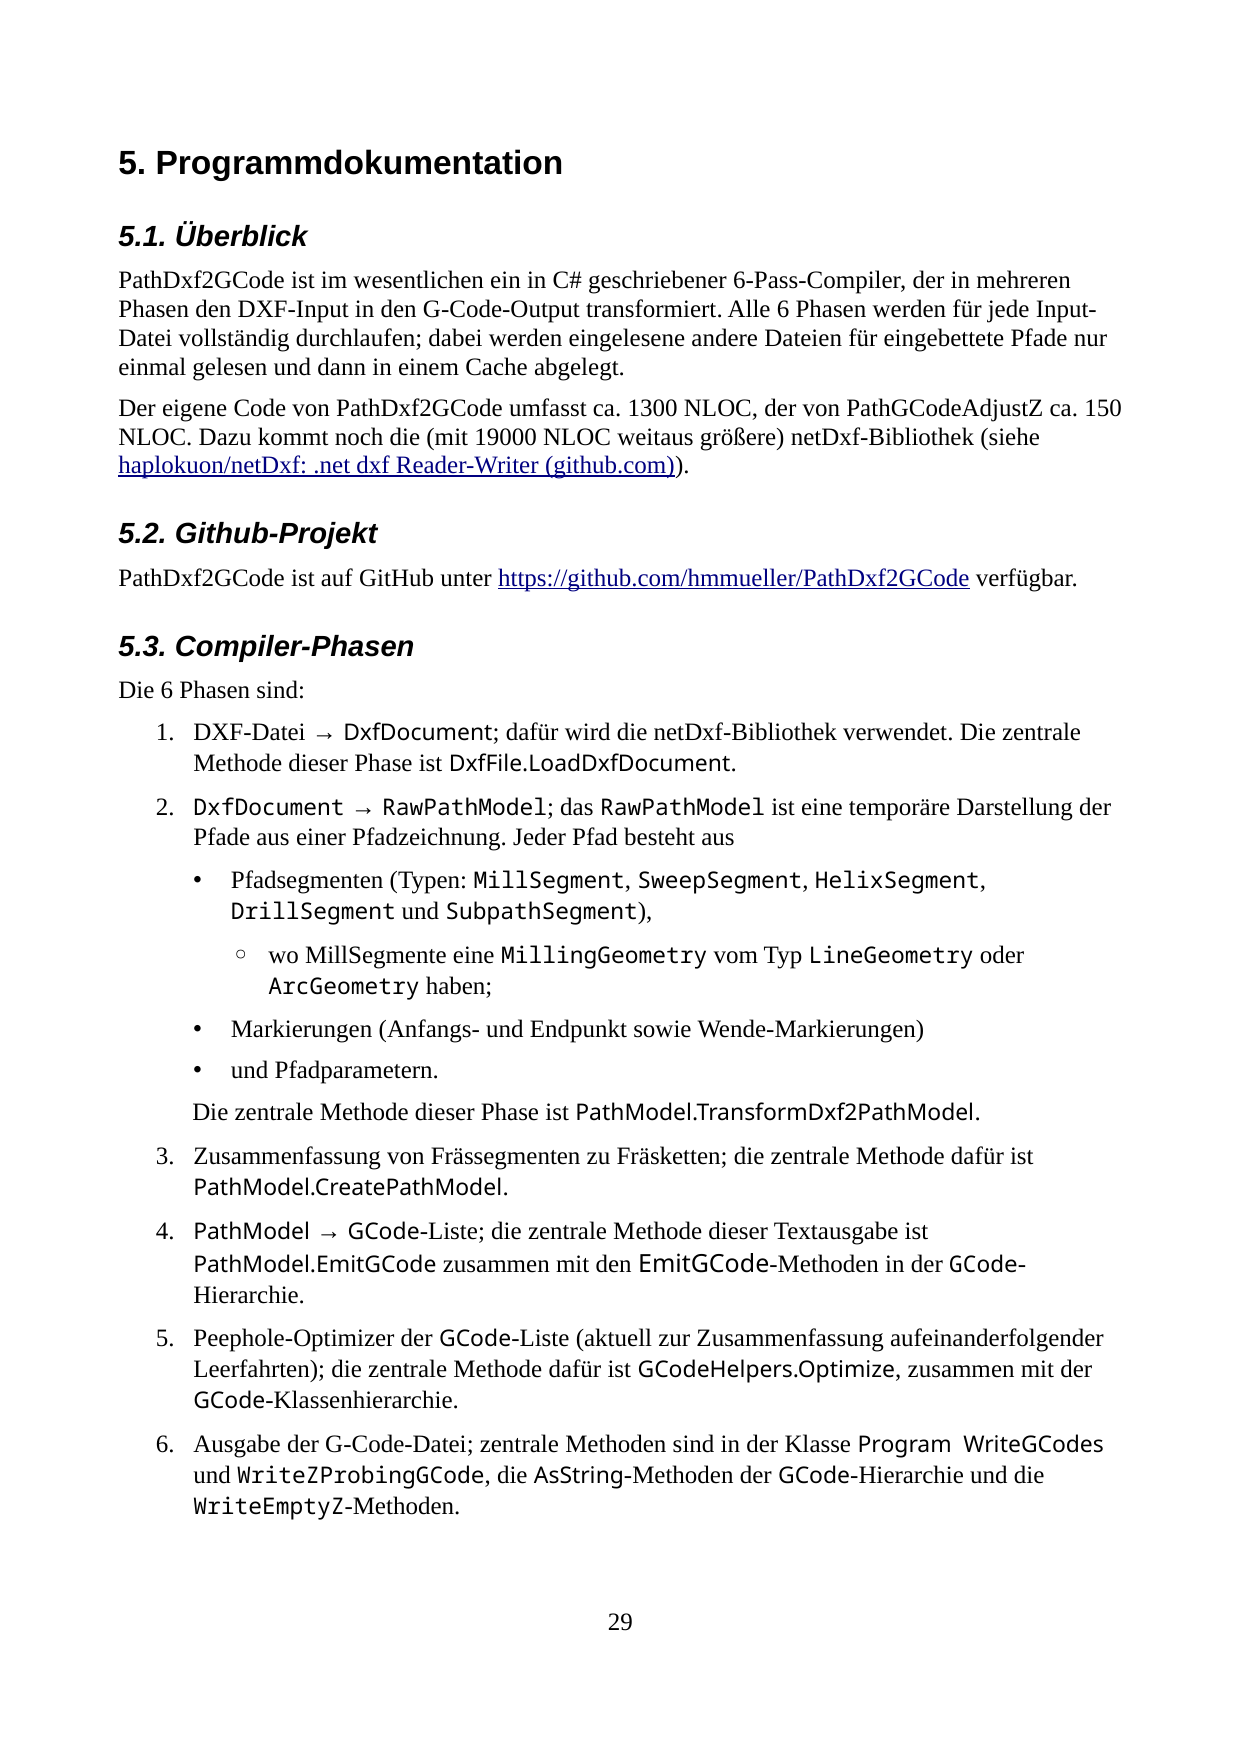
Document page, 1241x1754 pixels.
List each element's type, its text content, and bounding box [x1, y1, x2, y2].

text Die 6 Phasen sind: [118, 675, 1122, 704]
text Die zentrale Methode dieser Phase ist PathModel.TransformDxf2PathModel. [192, 1096, 1122, 1127]
list wo MillSegmente eine MillingGeometry vom Typ LineGeometry oder ArcGeometry haben; [231, 939, 1122, 1001]
list DXF-Datei → DxfDocument; dafür wird die netDxf-Bibliothek verwendet. Die zentrale Methode dieser Phase ist DxfFile.LoadDxfDocument. [156, 716, 1122, 779]
list Peephole-Optimizer der GCode-Liste (aktuell zur Zusammenfassung aufeinanderfolgender Leerfahrten); die zentrale Methode dafür ist GCodeHelpers.Optimize, zusammen mit der GCode-Klassenhierarchie. [156, 1321, 1122, 1415]
list Zusammenfassung von Frässegmenten zu Fräsketten; die zentrale Methode dafür ist PathModel.CreatePathModel. [156, 1140, 1122, 1202]
list Ausgabe der G-Code-Datei; zentrale Methoden sind in der Klasse Program WriteGCodes und WriteZProbingGCode, die AsString-Methoden der GCode-Hierarchie und die WriteEmptyZ-Methoden. [156, 1428, 1122, 1521]
list und Pfadparametern. [193, 1055, 1122, 1084]
subtitle 5.2. Github-Projekt [118, 517, 1122, 550]
subtitle 5.3. Compiler-Phasen [118, 629, 1122, 662]
text PathDxf2GCode ist auf GitHub unter https://github.com/hmmueller/PathDxf2GCode verfügbar. [118, 563, 1122, 591]
list DxfDocument → RawPathModel; das RawPathModel ist eine temporäre Darstellung der Pfade aus einer Pfadzeichnung. Jeder Pfad besteht aus [156, 791, 1122, 851]
text Der eigene Code von PathDxf2GCode umfasst ca. 1300 NLOC, der von PathGCodeAdjustZ ca. 150 NLOC. Dazu kommt noch die (mit 19000 NLOC weitaus größere) netDxf-Bibliothek (siehe haplokuon/netDxf: .net dxf Reader-Writer (github.com)). [118, 393, 1122, 479]
subtitle 5. Programmdokumentation [118, 143, 1122, 182]
list Markierungen (Anfangs- und Endpunkt sowie Wende-Markierungen) [193, 1014, 1122, 1042]
text PathDxf2GCode ist im wesentlichen ein in C# geschriebener 6-Pass-Compiler, der in mehreren Phasen den DXF-Input in den G-Code-Output transformiert. Alle 6 Phasen werden für jede Input-Datei vollständig durchlaufen; dabei werden eingelesene andere Dateien für eingebettete Pfade nur einmal gelesen und dann in einem Cache abgelegt. [118, 265, 1122, 380]
subtitle 5.1. Überblick [118, 219, 1122, 253]
list Pfadsegmenten (Typen: MillSegment, SweepSegment, HelixSegment, DrillSegment und SubpathSegment), [193, 864, 1122, 926]
list PathModel → GCode-Liste; die zentrale Methode dieser Textausgabe ist PathModel.EmitGCode zusammen mit den EmitGCode-Methoden in der GCode-Hierarchie. [156, 1215, 1122, 1309]
